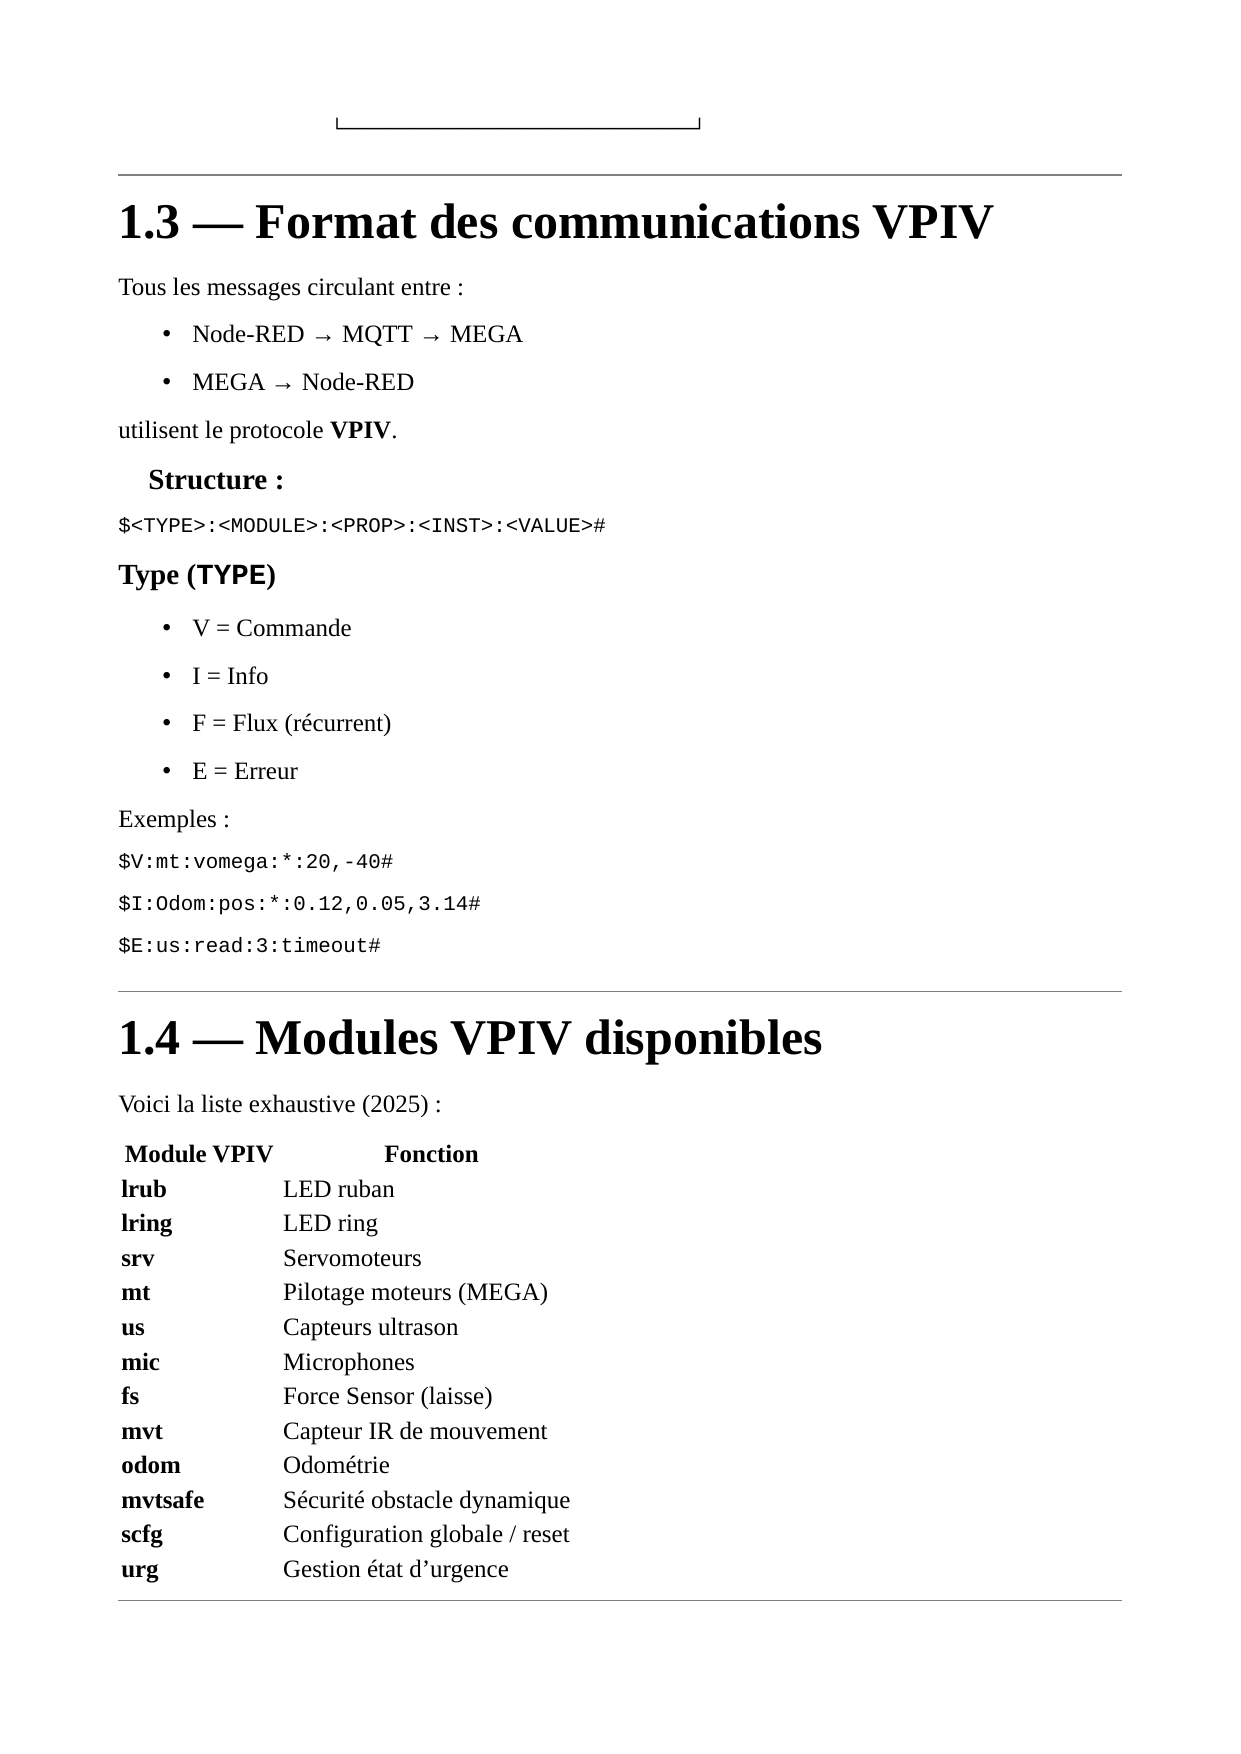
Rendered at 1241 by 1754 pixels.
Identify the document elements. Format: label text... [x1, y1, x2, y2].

table_cell Sécurité obstacle dynamique [280, 1482, 583, 1517]
text $<TYPE>:<MODULE>:<PROP>:<INST>:<VALUE># [118, 516, 1122, 539]
text Voici la liste exhaustive (2025) : [118, 1089, 1122, 1117]
list MEGA → Node-RED [162, 367, 1122, 396]
list V = Commande [162, 613, 1122, 642]
table_cell Microphones [280, 1344, 583, 1378]
table_cell Pilotage moteurs (MEGA) [280, 1275, 583, 1309]
table_cell LED ruban [280, 1171, 583, 1205]
table_cell Servomoteurs [280, 1240, 583, 1274]
table_cell Gestion état d’urgence [280, 1551, 583, 1586]
table_cell odom [118, 1448, 280, 1482]
subtitle 1.4 — Modules VPIV disponibles [118, 1008, 1122, 1066]
subtitle 🔤 Structure : [118, 462, 1122, 496]
table_cell Configuration globale / reset [280, 1517, 583, 1551]
table_cell LED ring [280, 1205, 583, 1240]
table_cell mvt [118, 1413, 280, 1447]
text utilisent le protocole VPIV. [118, 415, 1122, 443]
table_cell lrub [118, 1171, 280, 1205]
table_cell mic [118, 1344, 280, 1378]
table_cell us [118, 1309, 280, 1344]
table_cell srv [118, 1240, 280, 1274]
list I = Info [162, 661, 1122, 689]
table_cell Odométrie [280, 1448, 583, 1482]
text $I:Odom:pos:*:0.12,0.05,3.14# [118, 893, 1122, 917]
table_cell Capteur IR de mouvement [280, 1413, 583, 1447]
table_cell mt [118, 1275, 280, 1309]
list E = Erreur [162, 756, 1122, 785]
table_cell mvtsafe [118, 1482, 280, 1517]
text └────────────────────────────┘ [118, 118, 1122, 142]
table_cell lring [118, 1205, 280, 1240]
text Exemples : [118, 804, 1122, 832]
table_header Module VPIV [118, 1136, 280, 1171]
table_cell fs [118, 1378, 280, 1413]
text $E:us:read:3:timeout# [118, 935, 1122, 958]
table_cell scfg [118, 1517, 280, 1551]
text $V:mt:vomega:*:20,-40# [118, 851, 1122, 875]
subtitle Type (TYPE) [118, 557, 1122, 593]
table_header Fonction [280, 1136, 583, 1171]
table_cell urg [118, 1551, 280, 1586]
table_cell Capteurs ultrason [280, 1309, 583, 1344]
subtitle 1.3 — Format des communications VPIV [118, 191, 1122, 249]
list F = Flux (récurrent) [162, 708, 1122, 737]
text Tous les messages circulant entre : [118, 272, 1122, 301]
list Node-RED → MQTT → MEGA [162, 319, 1122, 348]
table_cell Force Sensor (laisse) [280, 1378, 583, 1413]
